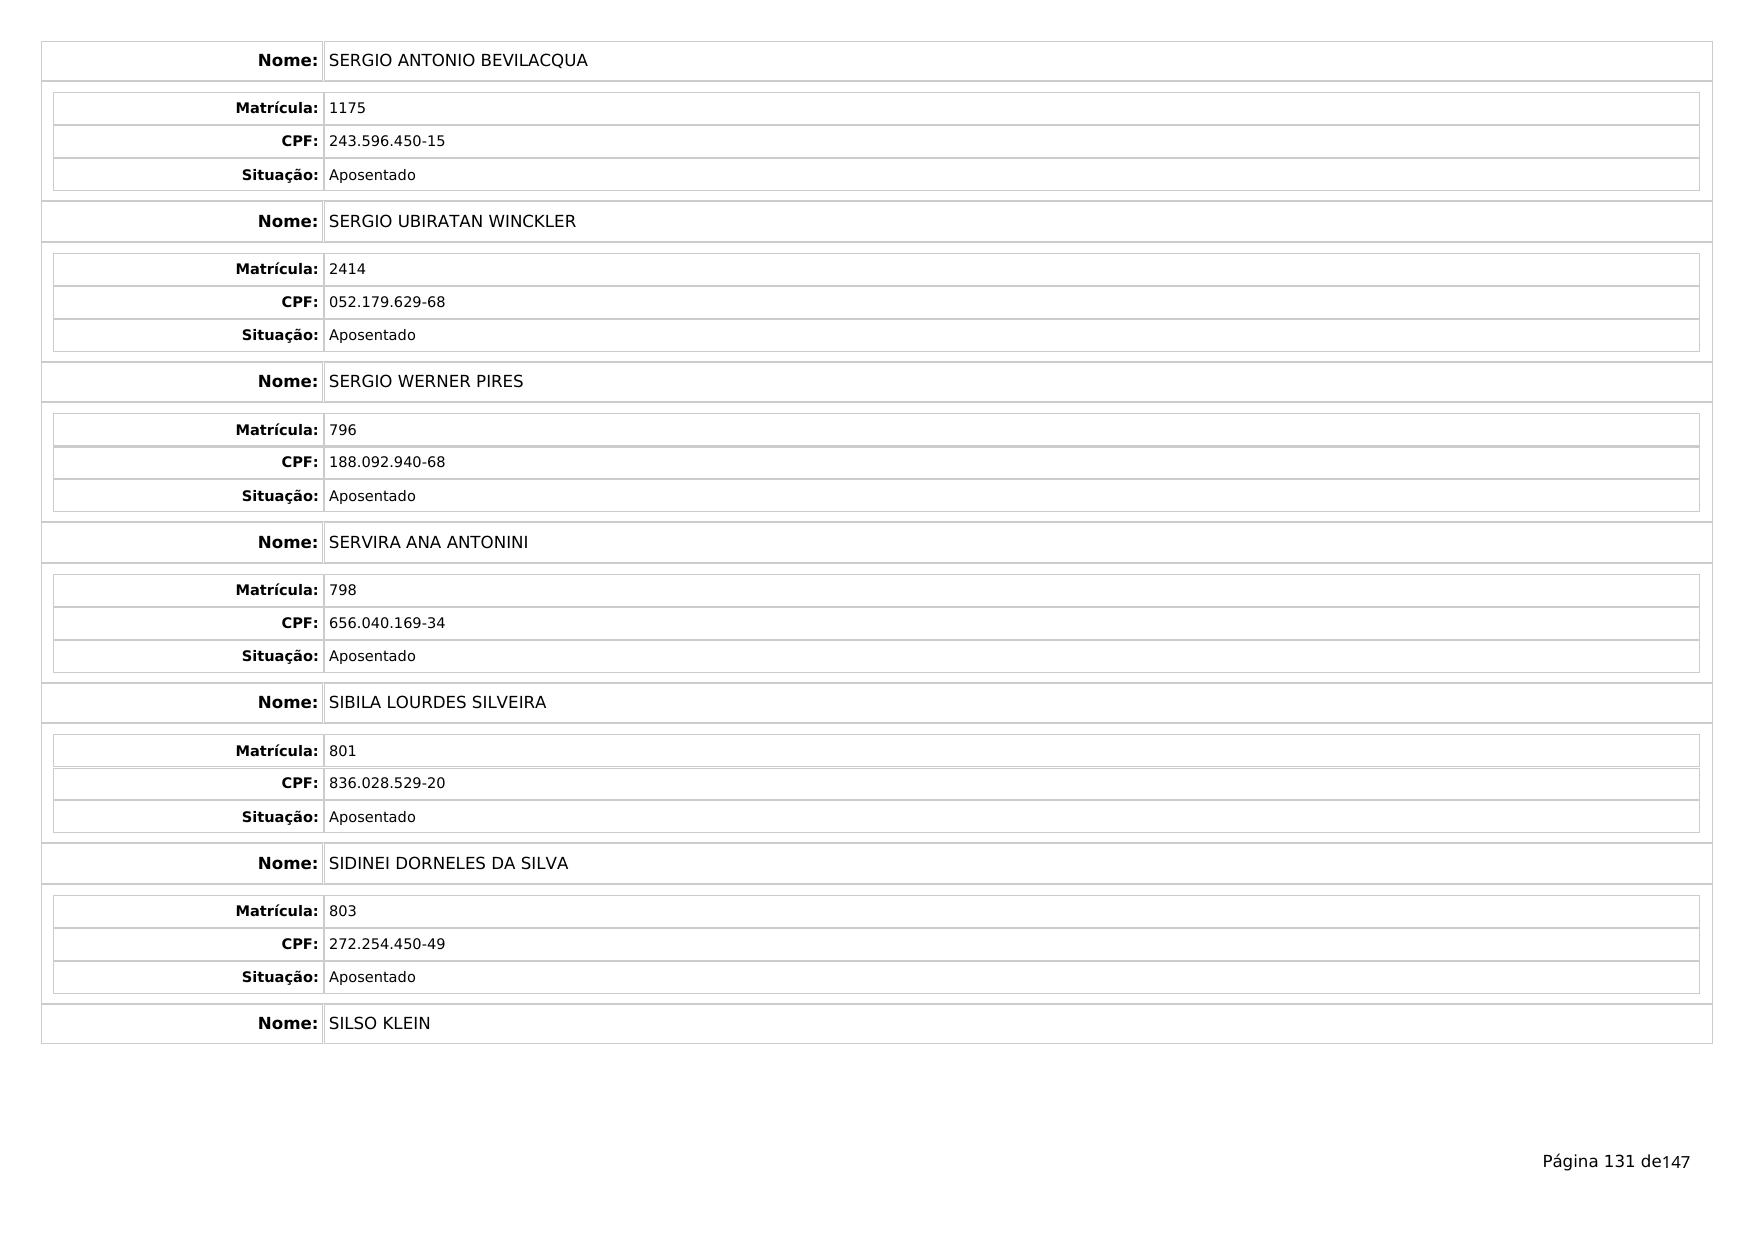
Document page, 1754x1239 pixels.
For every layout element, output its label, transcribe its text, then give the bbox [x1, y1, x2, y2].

table_cell Situação: [54, 962, 323, 993]
table_header [53, 568, 324, 574]
table_header [53, 889, 324, 895]
table_cell [1700, 640, 1708, 673]
table_cell [41, 1044, 323, 1142]
table_cell [42, 724, 1712, 842]
table_cell [46, 125, 53, 158]
table_cell [46, 734, 53, 767]
table_header [46, 889, 53, 895]
table_header [1700, 407, 1708, 413]
table_cell [46, 574, 53, 607]
table_cell 656.040.169-34 [325, 608, 1699, 639]
table_cell [0, 683, 41, 723]
table_cell [42, 243, 1712, 361]
table_cell Aposentado [325, 801, 1699, 832]
table_header [1662, 0, 1713, 41]
table_cell Matrícula: [54, 414, 323, 445]
table_cell [1708, 413, 1712, 446]
table_cell [324, 1044, 1531, 1142]
table_cell [46, 158, 53, 191]
table_cell [46, 286, 53, 319]
table_cell CPF: [54, 608, 323, 639]
table_cell Aposentado [325, 480, 1699, 511]
table_cell [1708, 768, 1712, 800]
table_cell SIDINEI DORNELES DA SILVA [325, 844, 1712, 883]
table_cell [1713, 1044, 1753, 1142]
table_cell [0, 884, 41, 1004]
table_cell 1175 [325, 93, 1699, 124]
table_cell Aposentado [325, 641, 1699, 672]
table_cell [46, 640, 53, 673]
table_cell 243.596.450-15 [325, 126, 1699, 157]
table_cell 2414 [325, 254, 1699, 285]
table_cell Aposentado [325, 320, 1699, 351]
table_cell [1700, 319, 1708, 352]
table_header [324, 86, 1700, 92]
table_cell 803 [325, 896, 1699, 927]
table_cell [1708, 125, 1712, 158]
table_cell [1713, 563, 1753, 683]
table_cell 052.179.629-68 [325, 287, 1699, 318]
table_header [41, 0, 323, 41]
table_cell Nome: [42, 844, 322, 883]
table_cell Matrícula: [54, 575, 323, 606]
table_cell [46, 768, 53, 800]
table_cell [1708, 895, 1712, 928]
table_cell [1713, 683, 1753, 723]
table_cell [1708, 961, 1712, 994]
table_cell [1713, 242, 1753, 362]
table_header [324, 0, 1531, 41]
table_header [1700, 86, 1708, 92]
table_cell [0, 402, 41, 522]
table_cell CPF: [54, 287, 323, 318]
table_header [53, 247, 324, 253]
table_cell [1700, 928, 1708, 961]
table_cell [0, 201, 41, 242]
table_cell [42, 403, 1712, 521]
table_cell [0, 1044, 41, 1142]
table_cell [1708, 286, 1712, 319]
table_cell [0, 242, 41, 362]
table_cell 147 [1662, 1142, 1713, 1182]
table_cell [1708, 158, 1712, 191]
table_cell Situação: [54, 801, 323, 832]
table_cell 798 [325, 575, 1699, 606]
table_header [46, 407, 53, 413]
table_cell [1700, 768, 1708, 800]
table_cell [1708, 446, 1712, 479]
table_cell [1700, 607, 1708, 640]
table_cell SERGIO UBIRATAN WINCKLER [325, 202, 1712, 241]
table_cell CPF: [54, 126, 323, 157]
table_header [46, 728, 53, 734]
table_cell [1700, 286, 1708, 319]
table_cell [1700, 895, 1708, 928]
table_cell [1708, 574, 1712, 607]
table_cell Nome: [42, 42, 322, 80]
table_cell [1708, 734, 1712, 767]
table_header [53, 728, 324, 734]
table_cell [1700, 125, 1708, 158]
table_cell [46, 800, 53, 833]
table_cell [1713, 1004, 1753, 1044]
table_cell [0, 843, 41, 884]
table_cell Aposentado [325, 159, 1699, 190]
table_cell CPF: [54, 929, 323, 960]
table_cell [1713, 723, 1753, 843]
table_header [53, 407, 324, 413]
table_cell Nome: [42, 523, 322, 562]
table_cell Matrícula: [54, 254, 323, 285]
table_cell [1708, 92, 1712, 125]
table_cell Situação: [54, 159, 323, 190]
table_cell [1700, 574, 1708, 607]
table_cell [1713, 201, 1753, 242]
table_cell [1713, 843, 1753, 884]
table_cell [0, 81, 41, 201]
table_cell [0, 563, 41, 683]
table_cell CPF: [54, 769, 323, 799]
table_header [324, 728, 1700, 734]
table_cell [1708, 319, 1712, 352]
table_header [324, 889, 1700, 895]
table_header [46, 568, 53, 574]
table_cell [46, 253, 53, 286]
table_cell [1708, 928, 1712, 961]
table_header [1700, 247, 1708, 253]
table_cell 272.254.450-49 [325, 929, 1699, 960]
table_cell 836.028.529-20 [325, 769, 1699, 799]
table_header [1713, 0, 1753, 41]
table_header [53, 86, 324, 92]
table_cell [46, 92, 53, 125]
table_cell [1713, 41, 1753, 81]
table_cell Nome: [42, 363, 322, 401]
table_cell [42, 885, 1712, 1003]
table_cell [46, 607, 53, 640]
table_header [1531, 0, 1662, 41]
table_cell [46, 928, 53, 961]
table_cell [42, 564, 1712, 682]
table_cell SERGIO WERNER PIRES [325, 363, 1712, 401]
table_cell [0, 522, 41, 563]
table_cell Nome: [42, 202, 322, 241]
table_header [324, 247, 1700, 253]
table_cell [1700, 479, 1708, 512]
table_cell Aposentado [325, 962, 1699, 993]
table_cell [1700, 92, 1708, 125]
table_cell SERVIRA ANA ANTONINI [325, 523, 1712, 562]
table_cell [0, 1142, 41, 1182]
table_cell Matrícula: [54, 735, 323, 766]
table_cell [1700, 413, 1708, 446]
table_header [46, 86, 53, 92]
table_cell [1700, 253, 1708, 286]
table_header [0, 0, 41, 41]
table_cell Nome: [42, 684, 322, 722]
table_header [1700, 889, 1708, 895]
table_cell [1708, 607, 1712, 640]
table_cell Matrícula: [54, 93, 323, 124]
table_cell SIBILA LOURDES SILVEIRA [325, 684, 1712, 722]
table_cell [1662, 1044, 1713, 1142]
table_cell CPF: [54, 448, 323, 478]
table_header [46, 247, 53, 253]
table_cell [41, 1142, 323, 1182]
table_cell [46, 413, 53, 446]
table_header [1700, 568, 1708, 574]
table_cell [0, 1004, 41, 1044]
table_cell [0, 41, 41, 81]
table_cell Situação: [54, 641, 323, 672]
table_cell [1708, 800, 1712, 833]
table_cell Situação: [54, 480, 323, 511]
table_cell [1713, 402, 1753, 522]
table_cell Matrícula: [54, 896, 323, 927]
table_cell [1700, 800, 1708, 833]
table_cell [1713, 522, 1753, 563]
table_cell [46, 446, 53, 479]
table_cell [0, 362, 41, 402]
table_cell [1708, 253, 1712, 286]
table_cell [1700, 734, 1708, 767]
table_cell 188.092.940-68 [325, 448, 1699, 478]
table_cell 801 [325, 735, 1699, 766]
table_cell [1713, 81, 1753, 201]
table_header [1700, 728, 1708, 734]
table_cell [0, 723, 41, 843]
table_cell 796 [325, 414, 1699, 445]
table_cell [46, 961, 53, 994]
table_cell [1713, 884, 1753, 1004]
table_cell [42, 82, 1712, 200]
table_cell [1713, 1142, 1753, 1182]
table_header [324, 568, 1700, 574]
table_cell [324, 1142, 1531, 1182]
table_cell SILSO KLEIN [325, 1005, 1712, 1043]
table_cell [1708, 640, 1712, 673]
table_cell Página 131 de [1531, 1142, 1662, 1182]
table_cell [46, 479, 53, 512]
table_cell SERGIO ANTONIO BEVILACQUA [325, 42, 1712, 80]
table_cell [1700, 961, 1708, 994]
table_cell Nome: [42, 1005, 322, 1043]
table_cell [1700, 446, 1708, 479]
table_cell [1708, 479, 1712, 512]
table_cell [1713, 362, 1753, 402]
table_cell [46, 319, 53, 352]
table_cell Situação: [54, 320, 323, 351]
table_cell [1700, 158, 1708, 191]
table_header [324, 407, 1700, 413]
table_cell [1531, 1044, 1662, 1142]
table_cell [46, 895, 53, 928]
